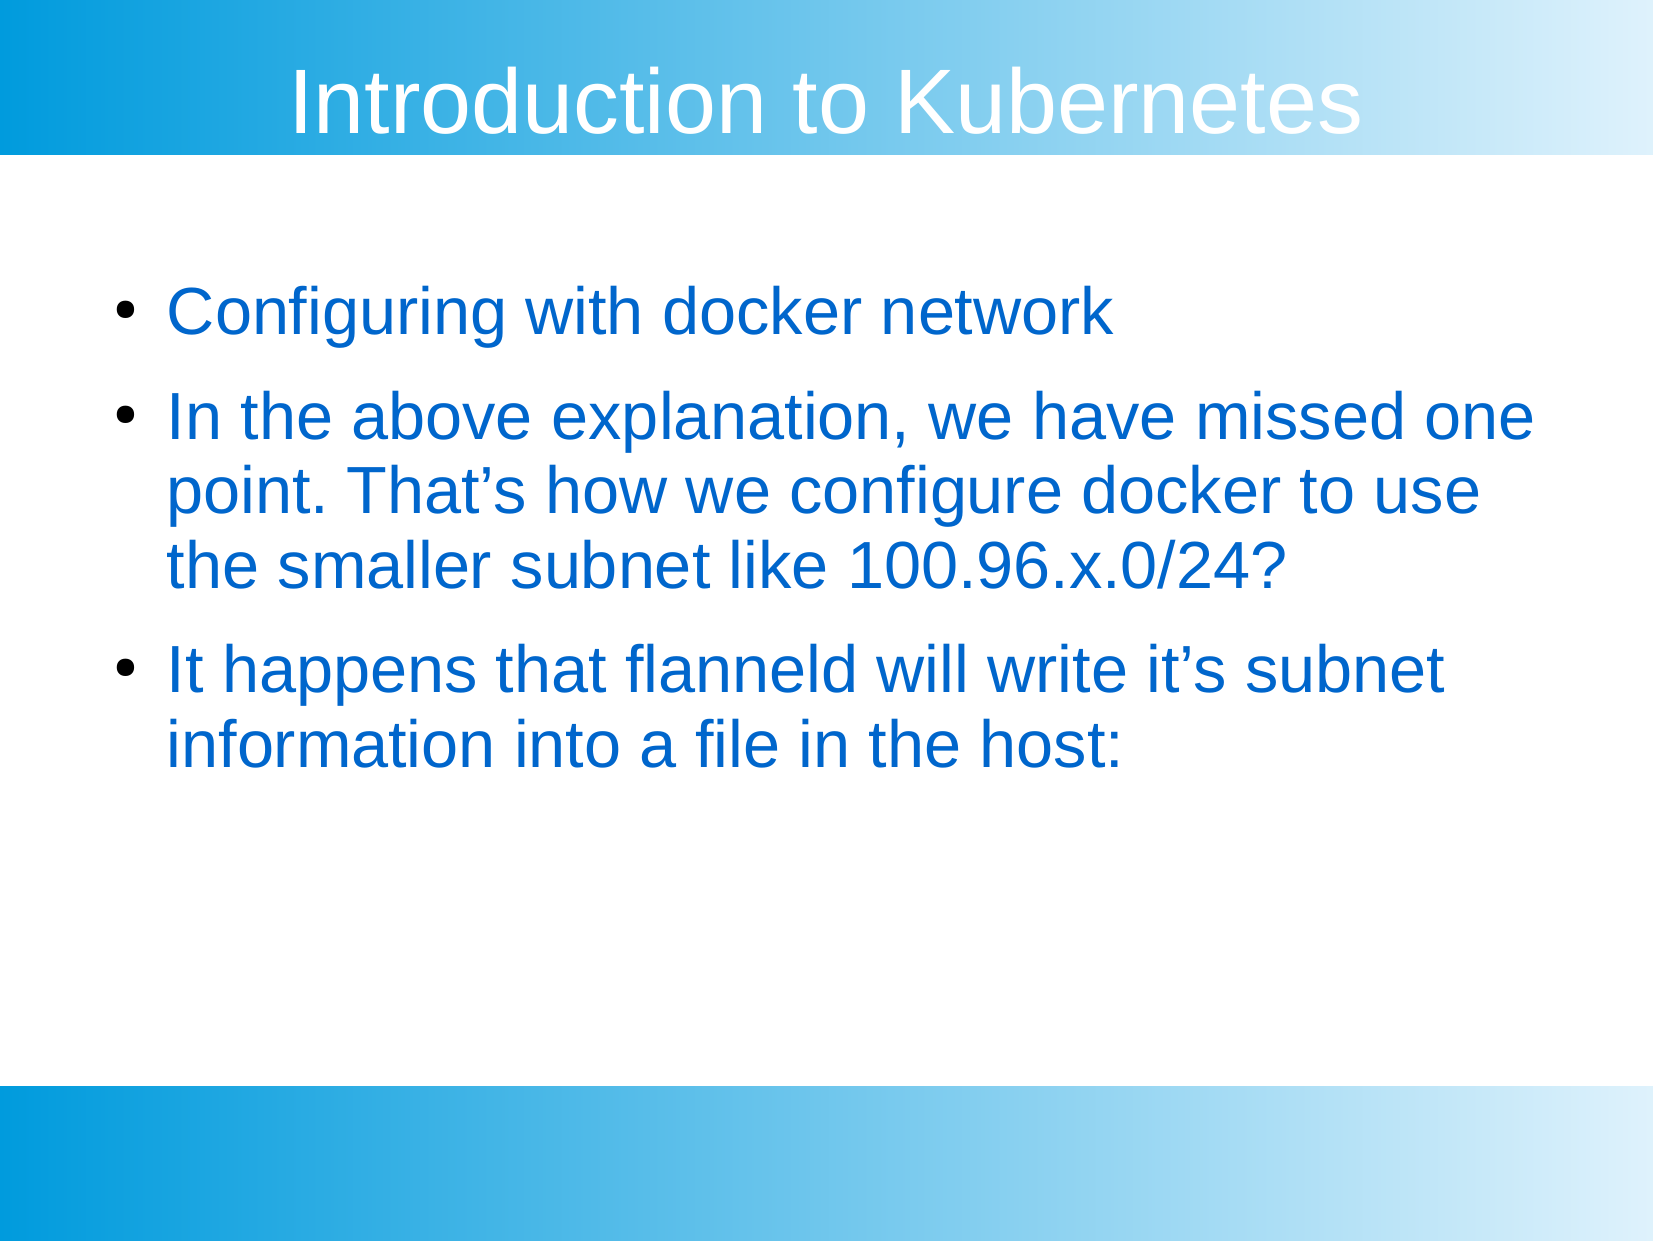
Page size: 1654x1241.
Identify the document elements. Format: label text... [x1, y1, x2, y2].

title Introduction to Kubernetes [82, 49, 1571, 155]
list Configuring with docker network In the above explanation, we have missed one point. That’s how we configure docker to use the smaller subnet like 100.96.x.0/24? It happens that flanneld will write it’s subnet information into a file in the host: [95, 170, 1585, 636]
